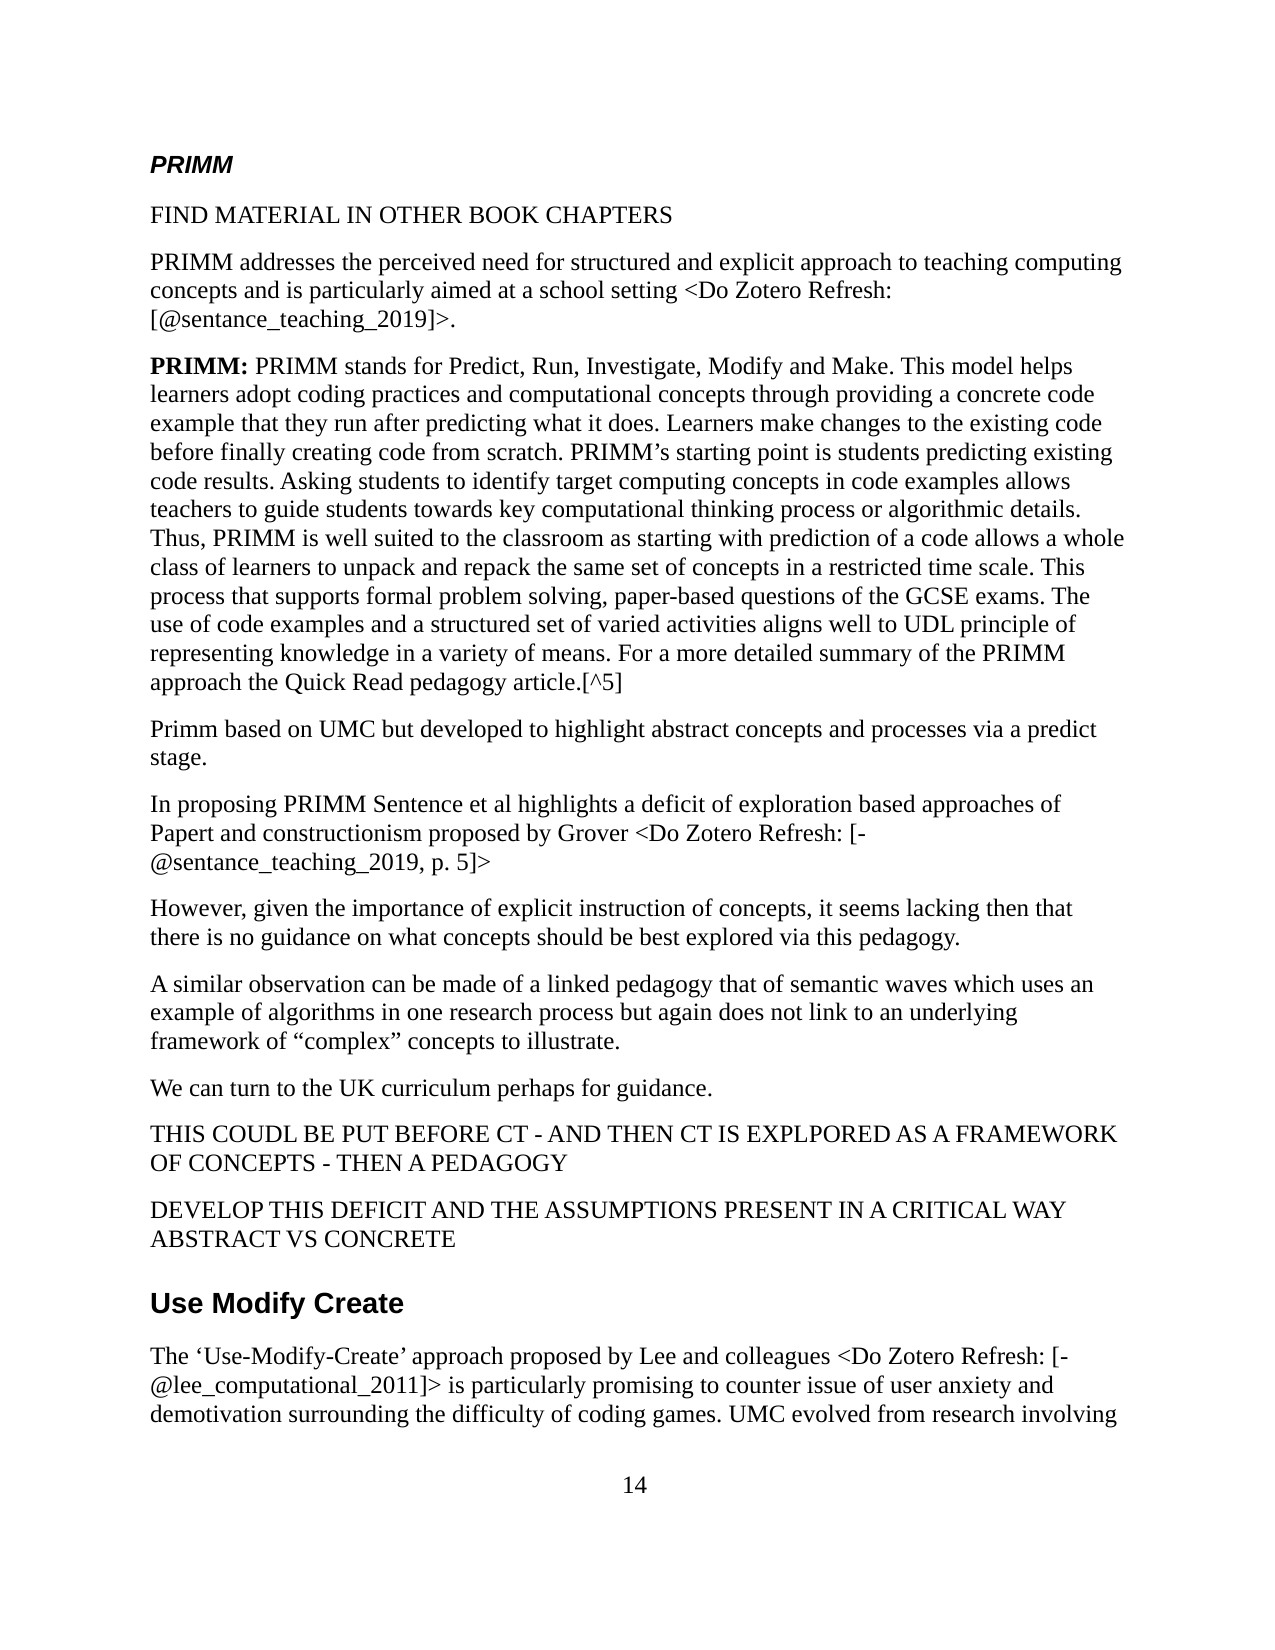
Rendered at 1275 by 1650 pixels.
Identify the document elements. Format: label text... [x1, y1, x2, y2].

text FIND MATERIAL IN OTHER BOOK CHAPTERS [150, 200, 1125, 229]
text In proposing PRIMM Sentence et al highlights a deficit of exploration based approaches of Papert and constructionism proposed by Grover <Do Zotero Refresh: [-@sentance_teaching_2019, p. 5]> [150, 789, 1125, 875]
subtitle Use Modify Create [150, 1286, 1125, 1320]
text DEVELOP THIS DEFICIT AND THE ASSUMPTIONS PRESENT IN A CRITICAL WAY ABSTRACT VS CONCRETE [150, 1195, 1125, 1252]
text THIS COUDL BE PUT BEFORE CT - AND THEN CT IS EXPLPORED AS A FRAMEWORK OF CONCEPTS - THEN A PEDAGOGY [150, 1119, 1125, 1177]
text A similar observation can be made of a linked pedagogy that of semantic waves which uses an example of algorithms in one research process but again does not link to an underlying framework of “complex” concepts to illustrate. [150, 969, 1125, 1055]
text We can turn to the UK curriculum perhaps for guidance. [150, 1073, 1125, 1102]
text Primm based on UMC but developed to highlight abstract concepts and processes via a predict stage. [150, 714, 1125, 771]
text PRIMM addresses the perceived need for structured and explicit approach to teaching computing concepts and is particularly aimed at a school setting <Do Zotero Refresh: [@sentance_teaching_2019]>. [150, 247, 1125, 333]
text However, given the importance of explicit instruction of concepts, it seems lacking then that there is no guidance on what concepts should be best explored via this pedagogy. [150, 893, 1125, 951]
text The ‘Use-Modify-Create’ approach proposed by Lee and colleagues <Do Zotero Refresh: [-@lee_computational_2011]> is particularly promising to counter issue of user anxiety and demotivation surrounding the difficulty of coding games. UMC evolved from research involving [150, 1341, 1125, 1428]
text PRIMM: PRIMM stands for Predict, Run, Investigate, Modify and Make. This model helps learners adopt coding practices and computational concepts through providing a concrete code example that they run after predicting what it does. Learners make changes to the existing code before finally creating code from scratch. PRIMM’s starting point is students predicting existing code results. Asking students to identify target computing concepts in code examples allows teachers to guide students towards key computational thinking process or algorithmic details. Thus, PRIMM is well suited to the classroom as starting with prediction of a code allows a whole class of learners to unpack and repack the same set of concepts in a restricted time scale. This process that supports formal problem solving, paper-based questions of the GCSE exams. The use of code examples and a structured set of varied activities aligns well to UDL principle of representing knowledge in a variety of means. For a more detailed summary of the PRIMM approach the Quick Read pedagogy article.[^5] [150, 351, 1125, 696]
subtitle PRIMM [150, 150, 1125, 178]
